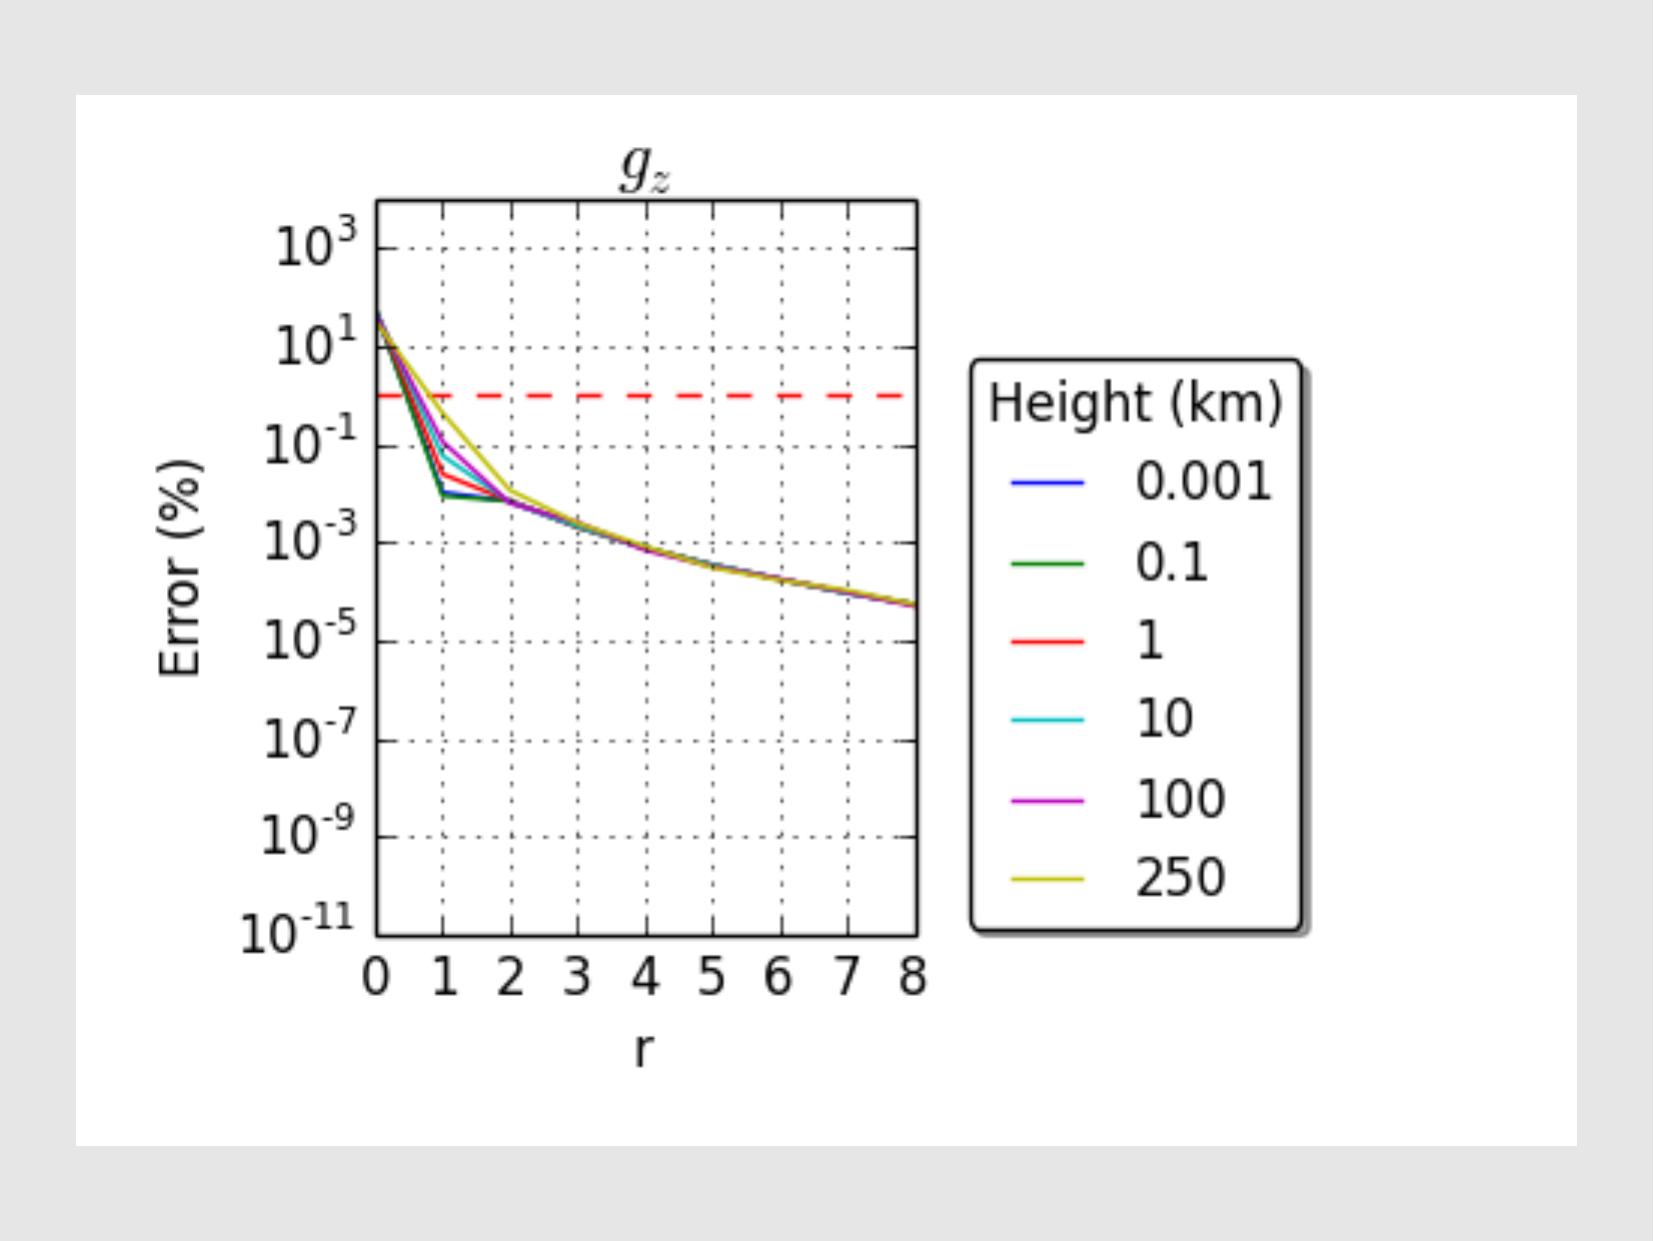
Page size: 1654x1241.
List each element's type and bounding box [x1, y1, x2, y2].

picture [76, 95, 1577, 1146]
